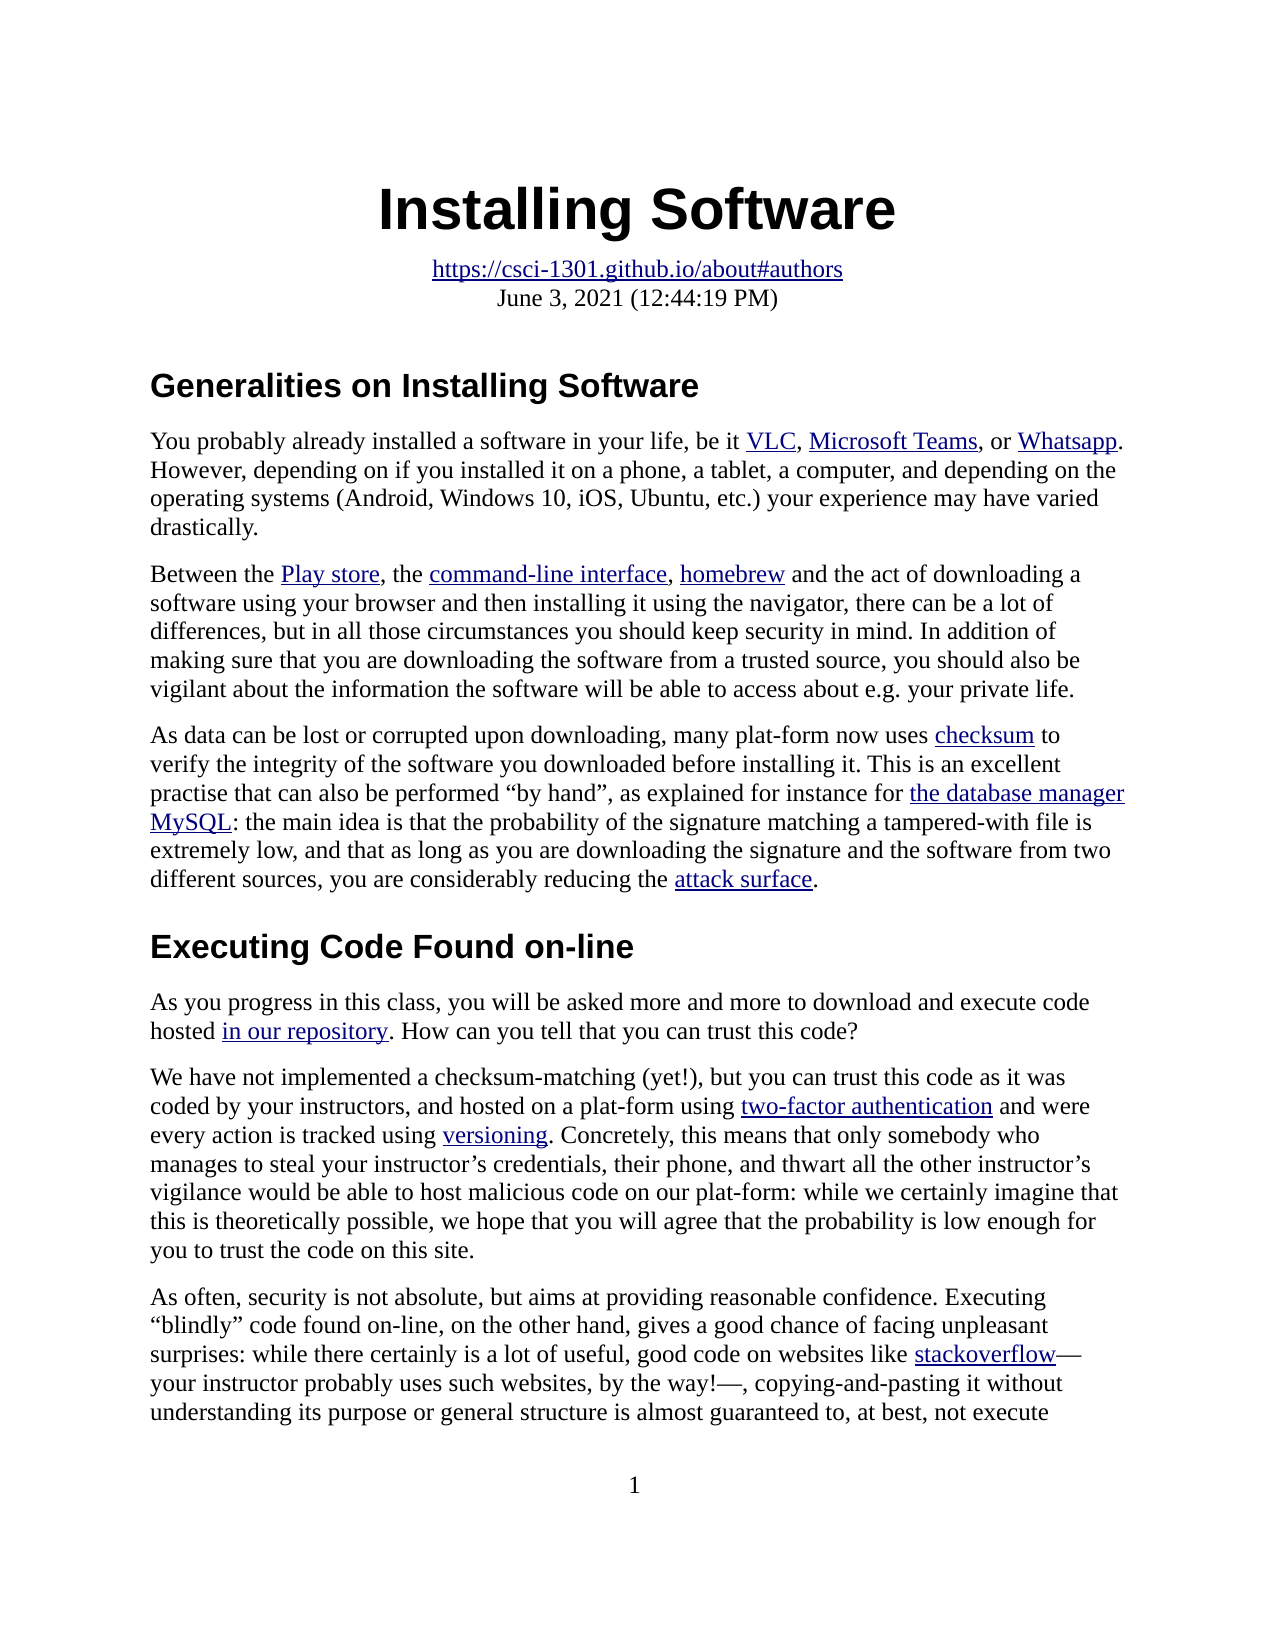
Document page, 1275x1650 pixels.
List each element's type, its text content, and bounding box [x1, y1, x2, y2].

text As often, security is not absolute, but aims at providing reasonable confidence. Executing “blindly” code found on-line, on the other hand, gives a good chance of facing unpleasant surprises: while there certainly is a lot of useful, good code on websites like stackoverflow—your instructor probably uses such websites, by the way!—, copying-and-pasting it without understanding its purpose or general structure is almost guaranteed to, at best, not execute [150, 1282, 1125, 1425]
text As data can be lost or corrupted upon downloading, many plat-form now uses checksum to verify the integrity of the software you downloaded before installing it. This is an excellent practise that can also be performed “by hand”, as explained for instance for the database manager MySQL: the main idea is that the probability of the signature matching a tampered-with file is extremely low, and that as long as you are downloading the signature and the software from two different sources, you are considerably reducing the attack surface. [150, 721, 1125, 893]
text As you progress in this class, you will be asked more and more to download and execute code hosted in our repository. How can you tell that you can trust this code? [150, 987, 1125, 1044]
text We have not implemented a checksum-matching (yet!), but you can trust this code as it was coded by your instructors, and hosted on a plat-form using two-factor authentication and were every action is tracked using versioning. Concretely, this means that only somebody who manages to steal your instructor’s credentials, their phone, and thwart all the other instructor’s vigilance would be able to host malicious code on our plat-form: while we certainly imagine that this is theoretically possible, we hope that you will agree that the probability is low enough for you to trust the code on this site. [150, 1062, 1125, 1264]
text You probably already installed a software in your life, be it VLC, Microsoft Teams, or Whatsapp. However, depending on if you installed it on a phone, a tablet, a computer, and depending on the operating systems (Android, Windows 10, iOS, Ubuntu, etc.) your experience may have varied drastically. [150, 426, 1125, 541]
title Installing Software [150, 175, 1125, 242]
subtitle Executing Code Found on-line [150, 927, 1125, 966]
text https://csci-1301.github.io/about#authors [150, 254, 1125, 283]
text June 3, 2021 (12:44:19 PM) [150, 283, 1125, 312]
text Between the Play store, the command-line interface, homebrew and the act of downloading a software using your browser and then installing it using the navigator, there can be a lot of differences, but in all those circumstances you should keep security in mind. In addition of making sure that you are downloading the software from a trusted source, you should also be vigilant about the information the software will be able to access about e.g. your private life. [150, 559, 1125, 703]
subtitle Generalities on Installing Software [150, 366, 1125, 404]
